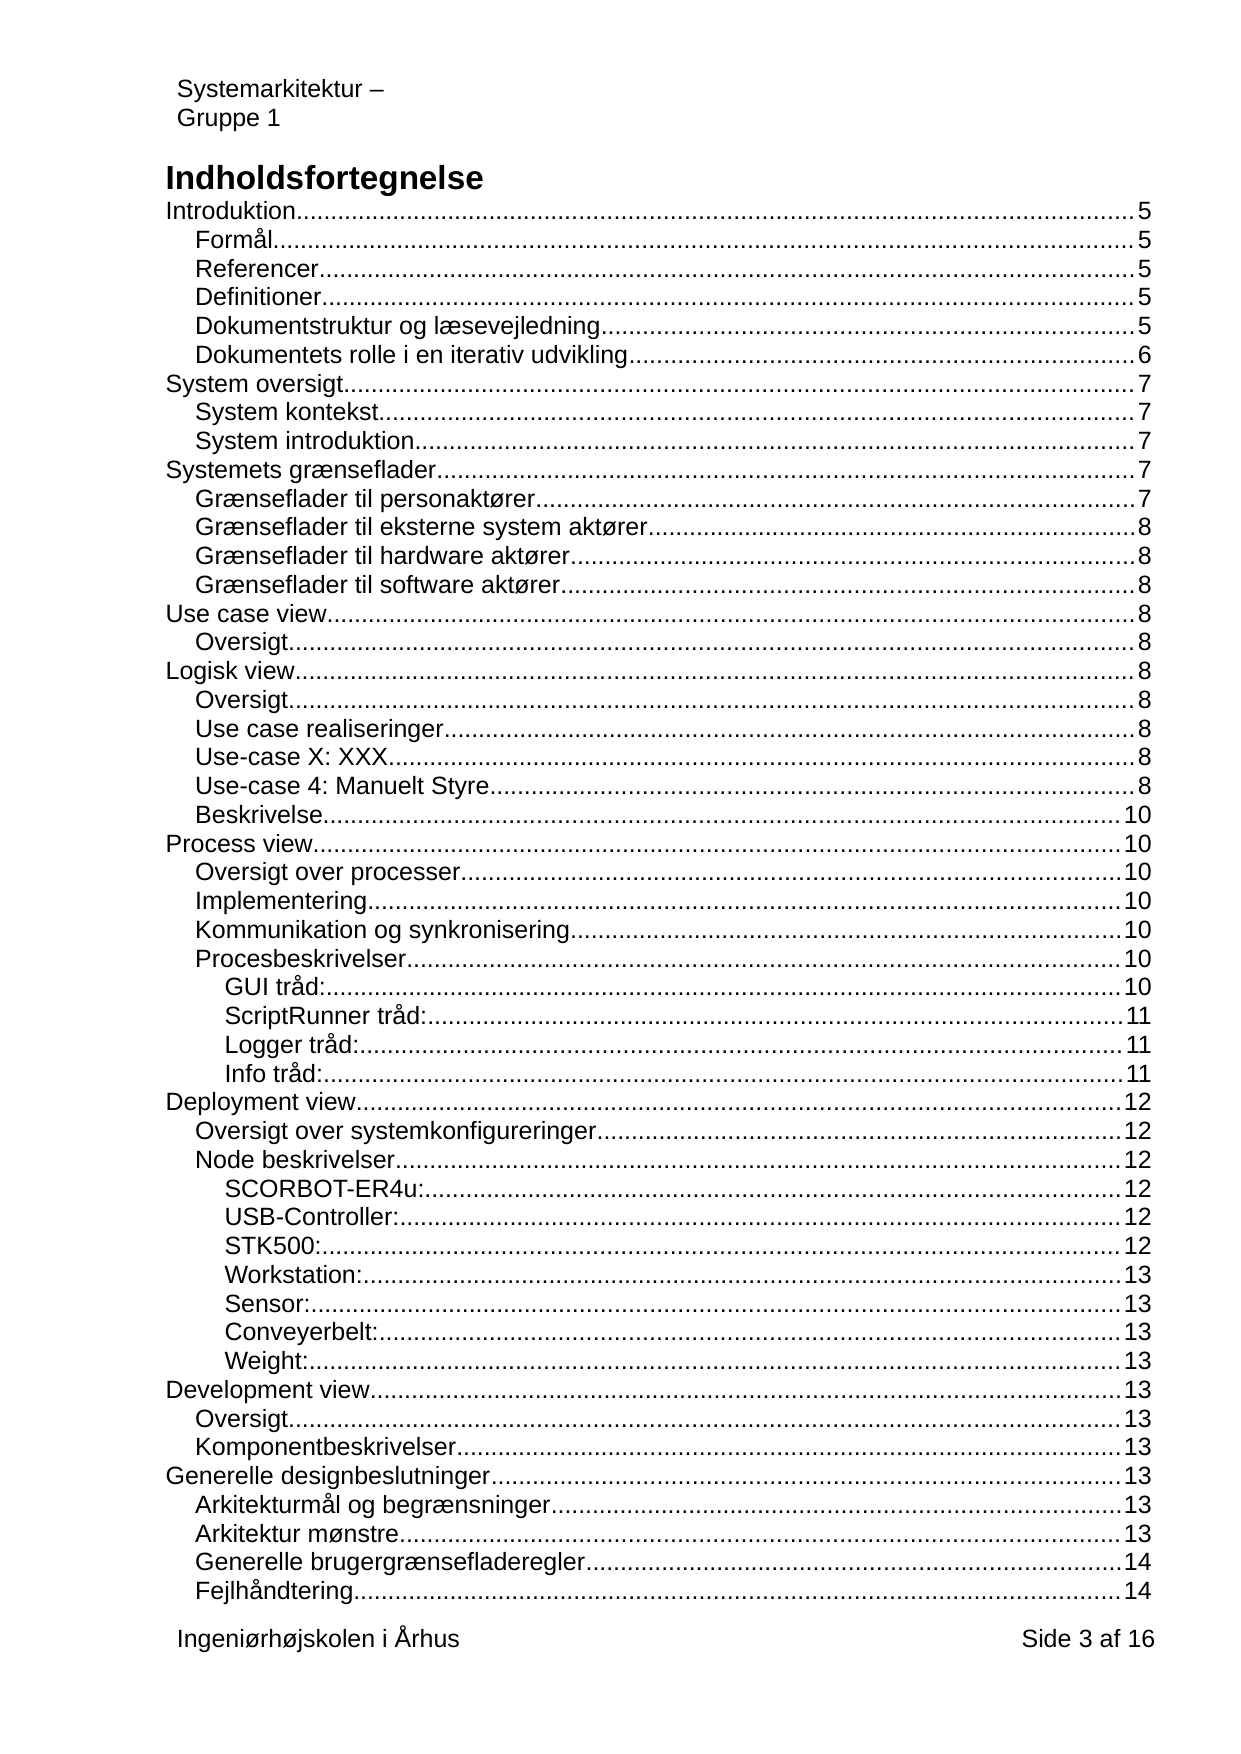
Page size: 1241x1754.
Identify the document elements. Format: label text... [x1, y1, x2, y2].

text Arkitekturmål og begrænsninger 13 [195, 1490, 1152, 1519]
text GUI tråd: 10 [224, 972, 1152, 1001]
text Dokumentets rolle i en iterativ udvikling 6 [195, 340, 1152, 369]
text Use case view 8 [165, 599, 1152, 627]
text Systemets grænseflader 7 [165, 455, 1152, 484]
text Kommunikation og synkronisering 10 [195, 915, 1152, 944]
text Use case realiseringer 8 [195, 714, 1152, 742]
text Oversigt 13 [195, 1404, 1152, 1432]
text Procesbeskrivelser 10 [195, 944, 1152, 972]
text Oversigt over systemkonfigureringer 12 [195, 1116, 1152, 1145]
subtitle Indholdsfortegnelse [165, 158, 1152, 196]
text USB-Controller: 12 [224, 1202, 1152, 1231]
text Referencer 5 [195, 254, 1152, 282]
text Process view 10 [165, 829, 1152, 857]
text Grænseflader til hardware aktører 8 [195, 541, 1152, 570]
text System kontekst 7 [195, 397, 1152, 426]
text Conveyerbelt: 13 [224, 1317, 1152, 1346]
text Weight: 13 [224, 1346, 1152, 1375]
text Komponentbeskrivelser 13 [195, 1432, 1152, 1461]
text ScriptRunner tråd: 11 [224, 1001, 1152, 1030]
text Node beskrivelser 12 [195, 1145, 1152, 1174]
text Workstation: 13 [224, 1260, 1152, 1289]
text Dokumentstruktur og læsevejledning 5 [195, 311, 1152, 340]
text Grænseflader til software aktører 8 [195, 570, 1152, 599]
text Use-case 4: Manuelt Styre 8 [195, 771, 1152, 800]
text Deployment view 12 [165, 1087, 1152, 1116]
text Generelle brugergrænsefladeregler 14 [195, 1547, 1152, 1576]
text Logisk view 8 [165, 656, 1152, 685]
text Generelle designbeslutninger 13 [165, 1461, 1152, 1490]
text Implementering 10 [195, 886, 1152, 915]
text Beskrivelse 10 [195, 800, 1152, 829]
text Definitioner 5 [195, 282, 1152, 311]
text SCORBOT-ER4u: 12 [224, 1174, 1152, 1202]
text Logger tråd: 11 [224, 1030, 1152, 1059]
text Development view 13 [165, 1375, 1152, 1404]
text Oversigt 8 [195, 627, 1152, 656]
text Oversigt 8 [195, 685, 1152, 714]
text Arkitektur mønstre 13 [195, 1519, 1152, 1547]
text Oversigt over processer 10 [195, 857, 1152, 886]
text Sensor: 13 [224, 1289, 1152, 1317]
text STK500: 12 [224, 1231, 1152, 1260]
text System introduktion 7 [195, 426, 1152, 455]
text Grænseflader til personaktører 7 [195, 484, 1152, 512]
text Grænseflader til eksterne system aktører 8 [195, 512, 1152, 541]
text Formål 5 [195, 225, 1152, 254]
text Fejlhåndtering 14 [195, 1576, 1152, 1605]
text Info tråd: 11 [224, 1059, 1152, 1087]
text Use-case X: XXX 8 [195, 742, 1152, 771]
text Introduktion 5 [165, 196, 1152, 225]
text System oversigt 7 [165, 369, 1152, 397]
